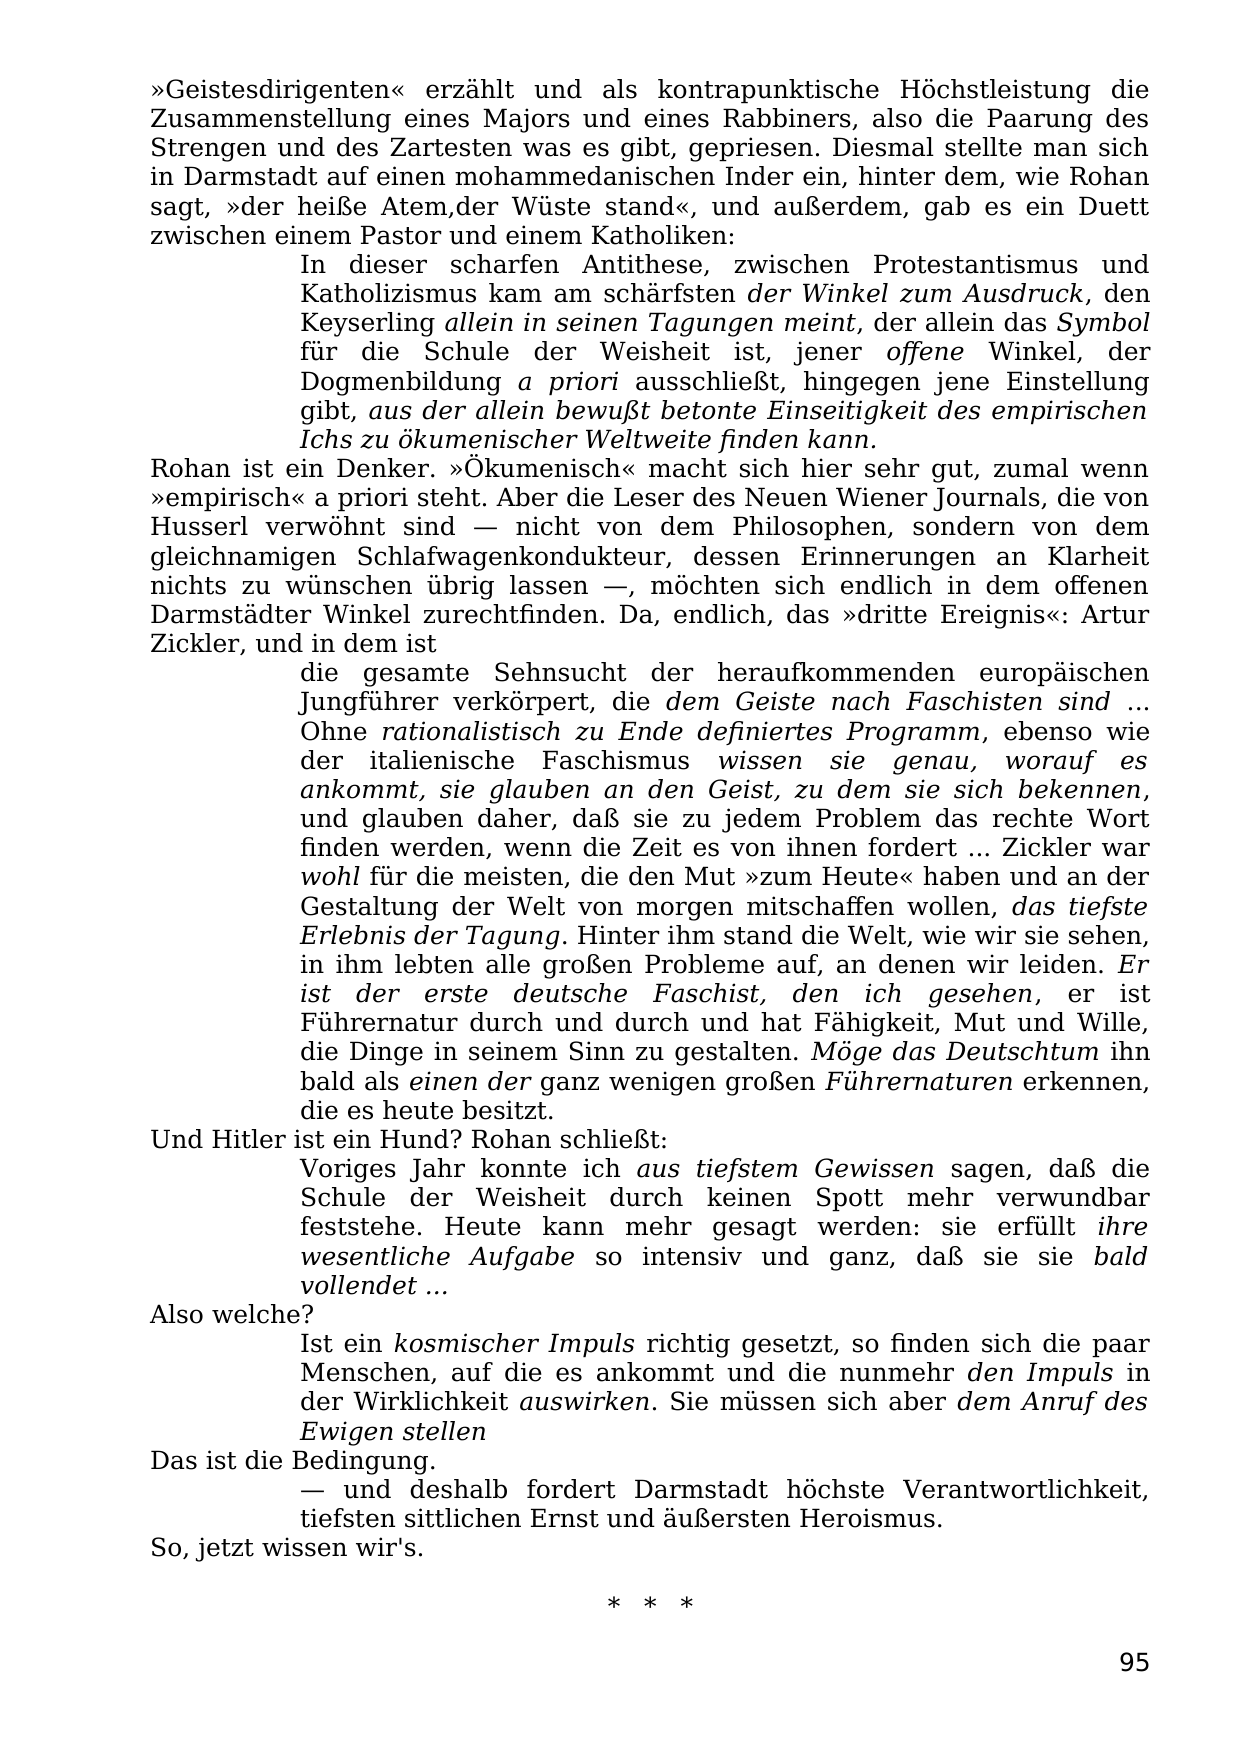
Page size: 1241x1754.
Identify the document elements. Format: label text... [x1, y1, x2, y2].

text Ist ein kosmischer Impuls richtig gesetzt, so finden sich die paar Menschen, auf die es ankommt und die nunmehr den Impuls in der Wirklichkeit auswirken. Sie müssen sich aber dem Anruf des Ewigen stellen [300, 1329, 1151, 1446]
text Rohan ist ein Denker. »Ökumenisch« macht sich hier sehr gut, zumal wenn »empirisch« a priori steht. Aber die Leser des Neuen Wiener Journals, die von Husserl verwöhnt sind — nicht von dem Philosophen, sondern von dem gleichnamigen Schlafwagenkondukteur, dessen Erinnerungen an Klarheit nichts zu wünschen übrig lassen —, möchten sich endlich in dem offenen Darmstädter Winkel zurechtfinden. Da, endlich, das »dritte Ereignis«: Artur Zickler, und in dem ist [150, 454, 1151, 658]
text — und deshalb fordert Darmstadt höchste Verantwortlichkeit, tiefsten sittlichen Ernst und äußersten Heroismus. [300, 1475, 1151, 1533]
text die gesamte Sehnsucht der heraufkommenden europäischen Jungführer verkörpert, die dem Geiste nach Faschisten sind ... Ohne rationalistisch zu Ende definiertes Programm, ebenso wie der italienische Faschismus wissen sie genau, worauf es ankommt, sie glauben an den Geist, zu dem sie sich bekennen, und glauben daher, daß sie zu jedem Problem das rechte Wort finden werden, wenn die Zeit es von ihnen fordert ... Zickler war wohl für die meisten, die den Mut »zum Heute« haben und an der Gestaltung der Welt von morgen mitschaffen wollen, das tiefste Erlebnis der Tagung. Hinter ihm stand die Welt, wie wir sie sehen, in ihm lebten alle großen Probleme auf, an denen wir leiden. Er ist der erste deutsche Faschist, den ich gesehen, er ist Führernatur durch und durch und hat Fähigkeit, Mut und Wille, die Dinge in seinem Sinn zu gestalten. Möge das Deutschtum ihn bald als einen der ganz wenigen großen Führernaturen erkennen, die es heute besitzt. [300, 658, 1151, 1125]
text Das ist die Bedingung. [150, 1446, 1151, 1475]
text »Geistesdirigenten« erzählt und als kontrapunktische Höchstleistung die Zusammenstellung eines Majors und eines Rabbiners, also die Paarung des Strengen und des Zartesten was es gibt, gepriesen. Diesmal stellte man sich in Darmstadt auf einen mohammedanischen Inder ein, hinter dem, wie Rohan sagt, »der heiße Atem,der Wüste stand«, und außerdem, gab es ein Duett zwischen einem Pastor und einem Katholiken: [150, 75, 1151, 250]
text So, jetzt wissen wir's. [150, 1533, 1151, 1562]
text * * * [150, 1592, 1151, 1621]
text Voriges Jahr konnte ich aus tiefstem Gewissen sagen, daß die Schule der Weisheit durch keinen Spott mehr verwundbar feststehe. Heute kann mehr gesagt werden: sie erfüllt ihre wesentliche Aufgabe so intensiv und ganz, daß sie sie bald vollendet ... [300, 1154, 1151, 1300]
text In dieser scharfen Antithese, zwischen Protestantismus und Katholizismus kam am schärfsten der Winkel zum Ausdruck, den Keyserling allein in seinen Tagungen meint, der allein das Symbol für die Schule der Weisheit ist, jener offene Winkel, der Dogmenbildung a priori ausschließt, hingegen jene Einstellung gibt, aus der allein bewußt betonte Einseitigkeit des empirischen Ichs zu ökumenischer Weltweite finden kann. [300, 250, 1151, 454]
text Also welche? [150, 1300, 1151, 1329]
text Und Hitler ist ein Hund? Rohan schließt: [150, 1125, 1151, 1154]
